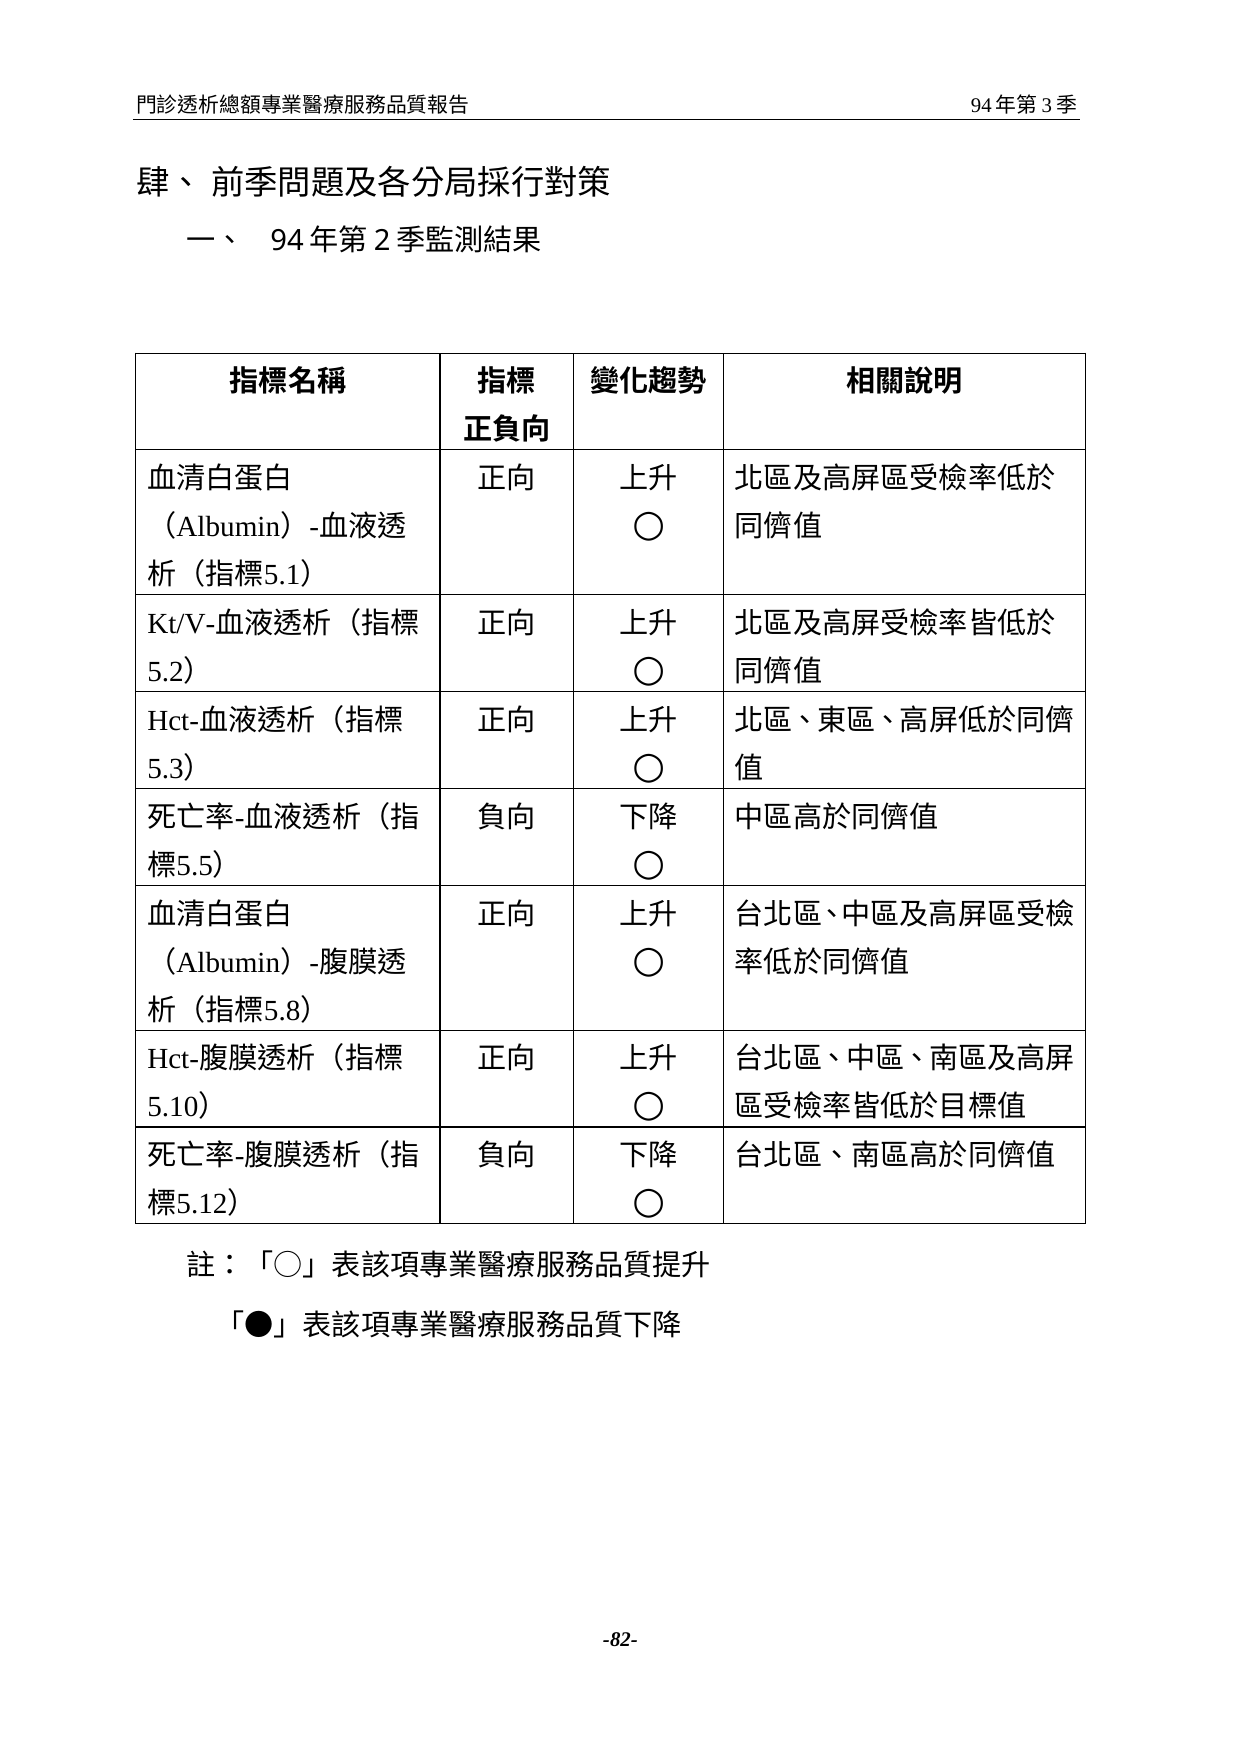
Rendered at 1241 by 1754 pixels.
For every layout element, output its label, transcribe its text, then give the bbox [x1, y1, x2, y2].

table_cell Hct-腹膜透析（指標5.10） [136, 1031, 439, 1126]
table_cell 北區、東區、高屏低於同儕值 [724, 692, 1085, 788]
table_cell 上升 ○ [574, 450, 723, 594]
text 註：「○」表該項專業醫療服務品質提升 [186, 1237, 1104, 1285]
table_cell 北區及高屏區受檢率低於同儕值 [724, 450, 1085, 594]
table_cell 死亡率-血液透析（指標5.5） [136, 789, 439, 885]
table_header 指標名稱 [136, 354, 439, 449]
table_cell 上升 ○ [574, 692, 723, 788]
table_header 變化趨勢 [574, 354, 723, 449]
table_cell 正向 [441, 450, 573, 594]
table_cell 正向 [441, 692, 573, 788]
table_header 指標 正負向 [441, 354, 573, 449]
table_header 相關說明 [724, 354, 1085, 449]
table_cell 中區高於同儕值 [724, 789, 1085, 885]
list 94年第2季監測結果 [186, 217, 1104, 259]
table_cell 血清白蛋白（Albumin）-血液透析（指標5.1） [136, 450, 439, 594]
table_cell 上升 ○ [574, 595, 723, 691]
table_cell 正向 [441, 1031, 573, 1126]
table_cell 負向 [441, 1128, 573, 1223]
table_cell 負向 [441, 789, 573, 885]
table_cell 下降 ○ [574, 1128, 723, 1223]
table_cell 血清白蛋白（Albumin）-腹膜透析（指標5.8） [136, 886, 439, 1029]
table_cell 死亡率-腹膜透析（指標5.12） [136, 1128, 439, 1223]
table_cell 下降 ○ [574, 789, 723, 885]
table_cell Hct-血液透析（指標5.3） [136, 692, 439, 788]
table_cell 正向 [441, 886, 573, 1029]
table_cell 台北區、中區及高屏區受檢率低於同儕值 [724, 886, 1085, 1029]
text 「●」表該項專業醫療服務品質下降 [186, 1297, 1104, 1345]
table_cell 上升 ○ [574, 886, 723, 1029]
table_cell 正向 [441, 595, 573, 691]
list 前季問題及各分局採行對策 [136, 156, 1104, 204]
table_cell 台北區、南區高於同儕值 [724, 1128, 1085, 1223]
table_cell 北區及高屏受檢率皆低於同儕值 [724, 595, 1085, 691]
table_cell 上升 ○ [574, 1031, 723, 1126]
table_cell 台北區、中區、南區及高屏區受檢率皆低於目標值 [724, 1031, 1085, 1126]
table_cell Kt/V-血液透析（指標5.2） [136, 595, 439, 691]
